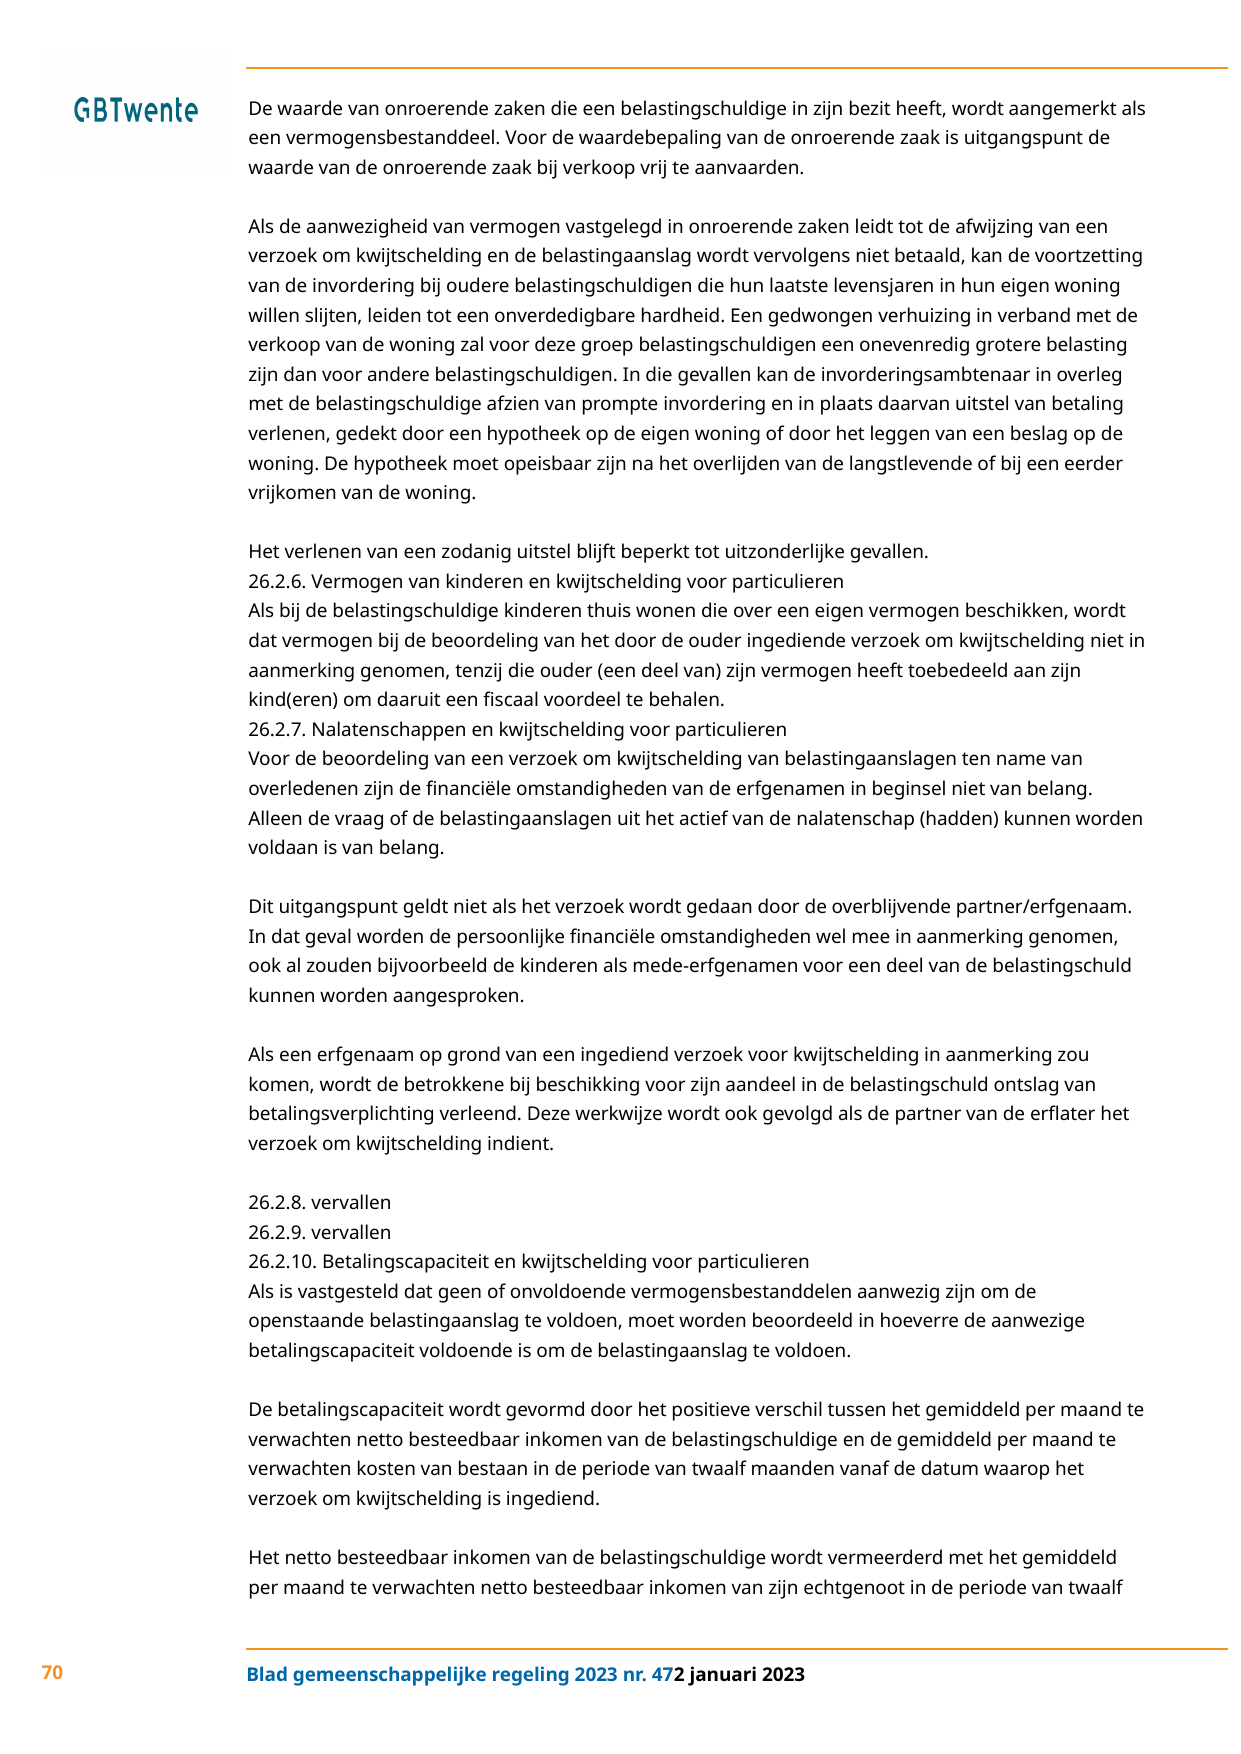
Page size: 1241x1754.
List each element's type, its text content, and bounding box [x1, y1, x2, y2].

text 26.2.9. vervallen [248, 1219, 1152, 1245]
text Dit uitgangspunt geldt niet als het verzoek wordt gedaan door de overblijvende partner/erfgenaam. In dat geval worden de persoonlijke financiële omstandigheden wel mee in aanmerking genomen, ook al zouden bijvoorbeeld de kinderen als mede-erfgenamen voor een deel van de belastingschuld kunnen worden aangesproken. [248, 893, 1152, 1008]
picture [41, 47, 231, 172]
text 26.2.10. Betalingscapaciteit en kwijtschelding voor particulieren [248, 1248, 1152, 1274]
text 26.2.8. vervallen [248, 1189, 1152, 1215]
text Het verlenen van een zodanig uitstel blijft beperkt tot uitzonderlijke gevallen. [248, 538, 1152, 564]
text Als is vastgesteld dat geen of onvoldoende vermogensbestanddelen aanwezig zijn om de openstaande belastingaanslag te voldoen, moet worden beoordeeld in hoeverre de aanwezige betalingscapaciteit voldoende is om de belastingaanslag te voldoen. [248, 1278, 1152, 1363]
text De waarde van onroerende zaken die een belastingschuldige in zijn bezit heeft, wordt aangemerkt als een vermogensbestanddeel. Voor de waardebepaling van de onroerende zaak is uitgangspunt de waarde van de onroerende zaak bij verkoop vrij te aanvaarden. [248, 95, 1152, 180]
text De betalingscapaciteit wordt gevormd door het positieve verschil tussen het gemiddeld per maand te verwachten netto besteedbaar inkomen van de belastingschuldige en de gemiddeld per maand te verwachten kosten van bestaan in de periode van twaalf maanden vanaf de datum waarop het verzoek om kwijtschelding is ingediend. [248, 1396, 1152, 1511]
text 26.2.6. Vermogen van kinderen en kwijtschelding voor particulieren [248, 568, 1152, 594]
text Voor de beoordeling van een verzoek om kwijtschelding van belastingaanslagen ten name van overledenen zijn de financiële omstandigheden van de erfgenamen in beginsel niet van belang. Alleen de vraag of de belastingaanslagen uit het actief van de nalatenschap (hadden) kunnen worden voldaan is van belang. [248, 746, 1152, 860]
text Het netto besteedbaar inkomen van de belastingschuldige wordt vermeerderd met het gemiddeld per maand te verwachten netto besteedbaar inkomen van zijn echtgenoot in de periode van twaalf [248, 1544, 1152, 1600]
text Als de aanwezigheid van vermogen vastgelegd in onroerende zaken leidt tot de afwijzing van een verzoek om kwijtschelding en de belastingaanslag wordt vervolgens niet betaald, kan de voortzetting van de invordering bij oudere belastingschuldigen die hun laatste levensjaren in hun eigen woning willen slijten, leiden tot een onverdedigbare hardheid. Een gedwongen verhuizing in verband met de verkoop van de woning zal voor deze groep belastingschuldigen een onevenredig grotere belasting zijn dan voor andere belastingschuldigen. In die gevallen kan de invorderingsambtenaar in overleg met de belastingschuldige afzien van prompte invordering en in plaats daarvan uitstel van betaling verlenen, gedekt door een hypotheek op de eigen woning of door het leggen van een beslag op de woning. De hypotheek moet opeisbaar zijn na het overlijden van de langstlevende of bij een eerder vrijkomen van de woning. [248, 213, 1152, 505]
text Als bij de belastingschuldige kinderen thuis wonen die over een eigen vermogen beschikken, wordt dat vermogen bij de beoordeling van het door de ouder ingediende verzoek om kwijtschelding niet in aanmerking genomen, tenzij die ouder (een deel van) zijn vermogen heeft toebedeeld aan zijn kind(eren) om daaruit een fiscaal voordeel te behalen. [248, 598, 1152, 712]
text 26.2.7. Nalatenschappen en kwijtschelding voor particulieren [248, 716, 1152, 742]
text Als een erfgenaam op grond van een ingediend verzoek voor kwijtschelding in aanmerking zou komen, wordt de betrokkene bij beschikking voor zijn aandeel in de belastingschuld ontslag van betalingsverplichting verleend. Deze werkwijze wordt ook gevolgd als de partner van de erflater het verzoek om kwijtschelding indient. [248, 1041, 1152, 1156]
